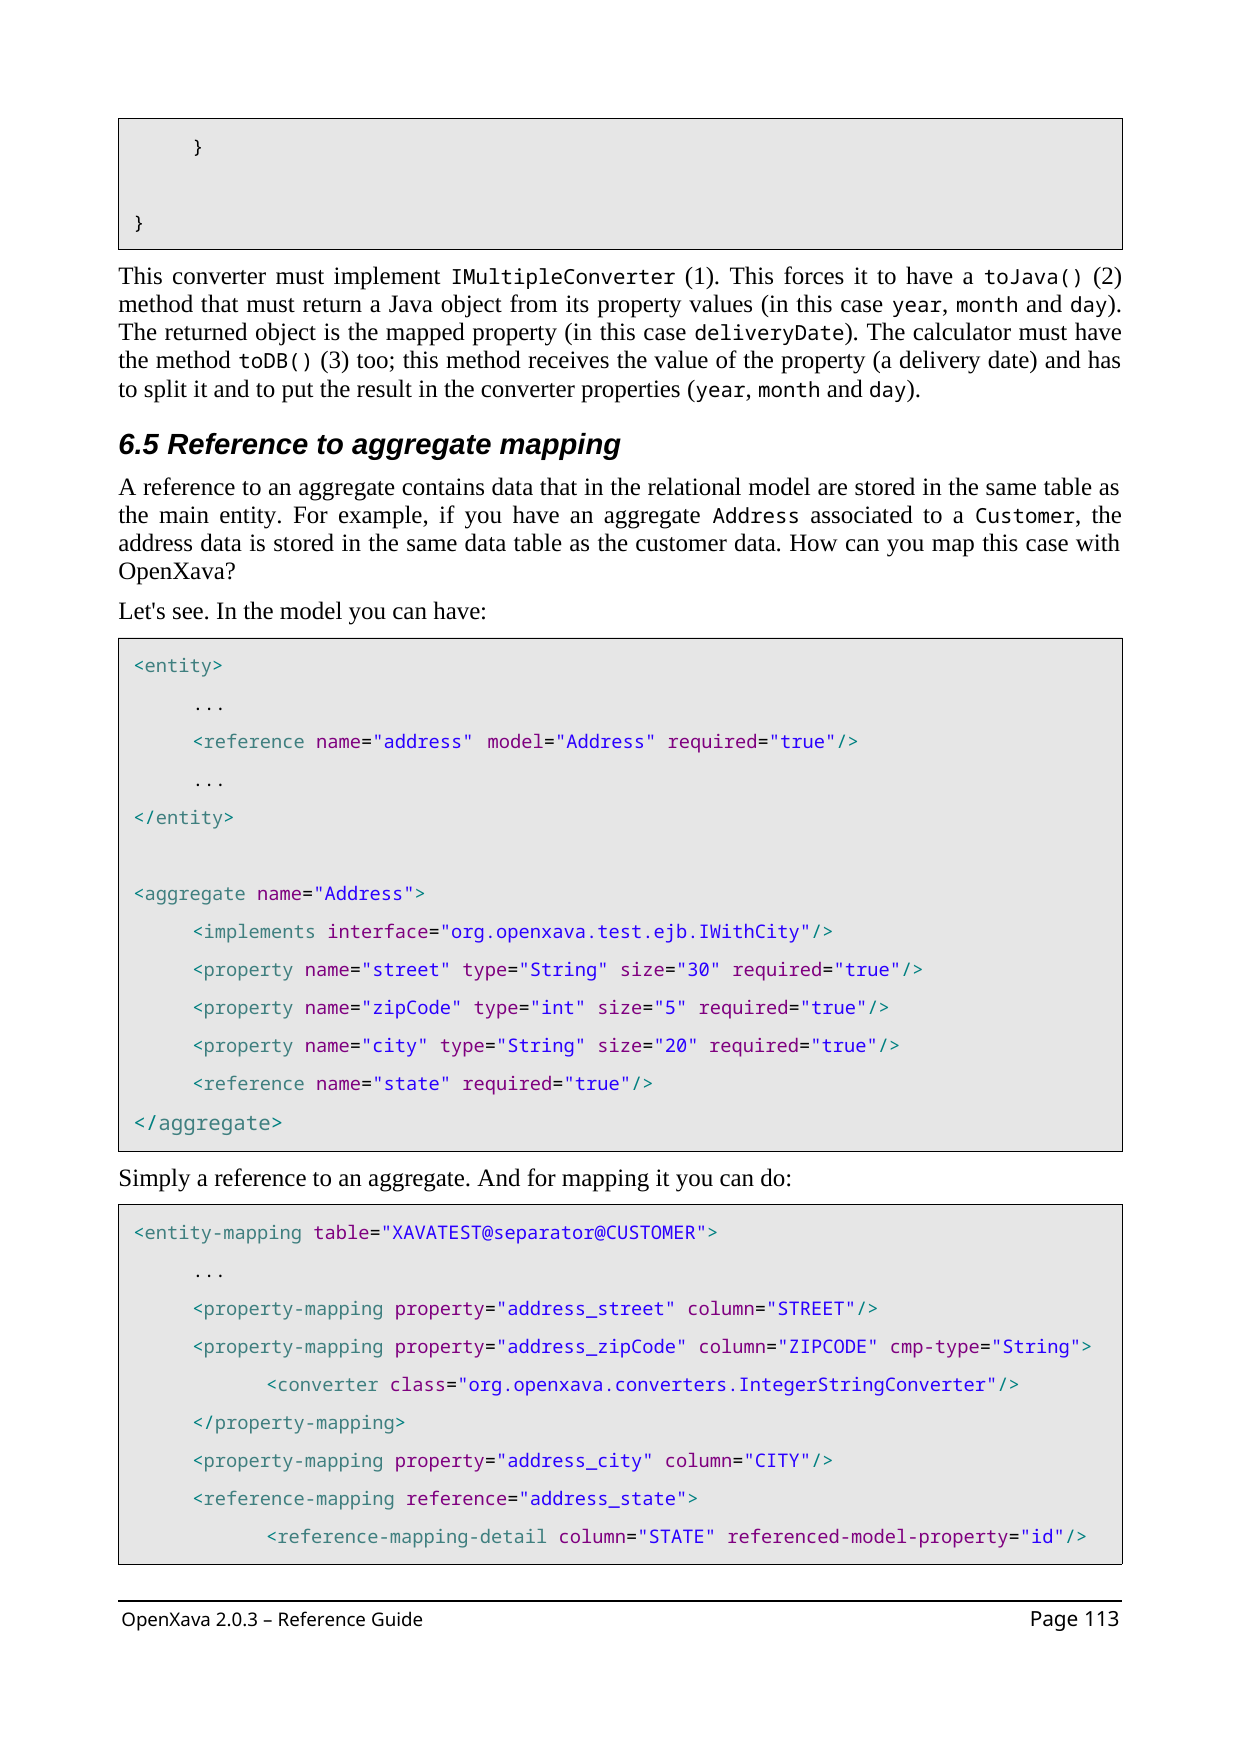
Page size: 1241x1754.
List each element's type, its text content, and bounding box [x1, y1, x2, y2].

text <property-mapping property="address_street" column="STREET"/> [119, 1280, 1122, 1318]
text ... [119, 675, 1122, 713]
text <property name="city" type="String" size="20" required="true"/> [119, 1018, 1122, 1056]
text This converter must implement IMultipleConverter (1). This forces it to have a toJava() (2) method that must return a Java object from its property values (in this case year, month and day). The returned object is the mapped property (in this case deliveryDate). The calculator must have the method toDB() (3) too; this method receives the value of the property (a delivery date) and has to split it and to put the result in the converter properties (year, month and day). [118, 262, 1122, 403]
text <property name="zipCode" type="int" size="5" required="true"/> [119, 979, 1122, 1018]
text <reference name="state" required="true"/> [119, 1056, 1122, 1094]
text <property-mapping property="address_city" column="CITY"/> [119, 1432, 1122, 1471]
text <entity-mapping table="XAVATEST@separator@CUSTOMER"> [119, 1205, 1122, 1242]
text A reference to an aggregate contains data that in the relational model are stored in the same table as the main entity. For example, if you have an aggregate Address associated to a Customer, the address data is stored in the same data table as the customer data. How can you map this case with OpenXava? [118, 473, 1122, 585]
text <converter class="org.openxava.converters.IntegerStringConverter"/> [119, 1356, 1122, 1394]
text </property-mapping> [119, 1394, 1122, 1432]
text <reference-mapping reference="address_state"> [119, 1471, 1122, 1508]
text <property-mapping property="address_zipCode" column="ZIPCODE" cmp-type="String"> [119, 1318, 1122, 1356]
text Let's see. In the model you can have: [118, 597, 1122, 625]
text <property name="street" type="String" size="30" required="true"/> [119, 942, 1122, 979]
text Simply a reference to an aggregate. And for mapping it you can do: [118, 1164, 1122, 1192]
text } [119, 119, 1122, 156]
text } [119, 194, 1122, 249]
text <reference name="address" model="Address" required="true"/> [119, 713, 1122, 751]
text </aggregate> [119, 1094, 1122, 1151]
text <aggregate name="Address"> [119, 866, 1122, 903]
text </entity> [119, 789, 1122, 827]
text ... [119, 1242, 1122, 1280]
subtitle Reference to aggregate mapping [118, 428, 1122, 461]
text <implements interface="org.openxava.test.ejb.IWithCity"/> [119, 903, 1122, 942]
text <reference-mapping-detail column="STATE" referenced-model-property="id"/> [119, 1508, 1122, 1564]
text <entity> [119, 639, 1122, 675]
text ... [119, 751, 1122, 789]
